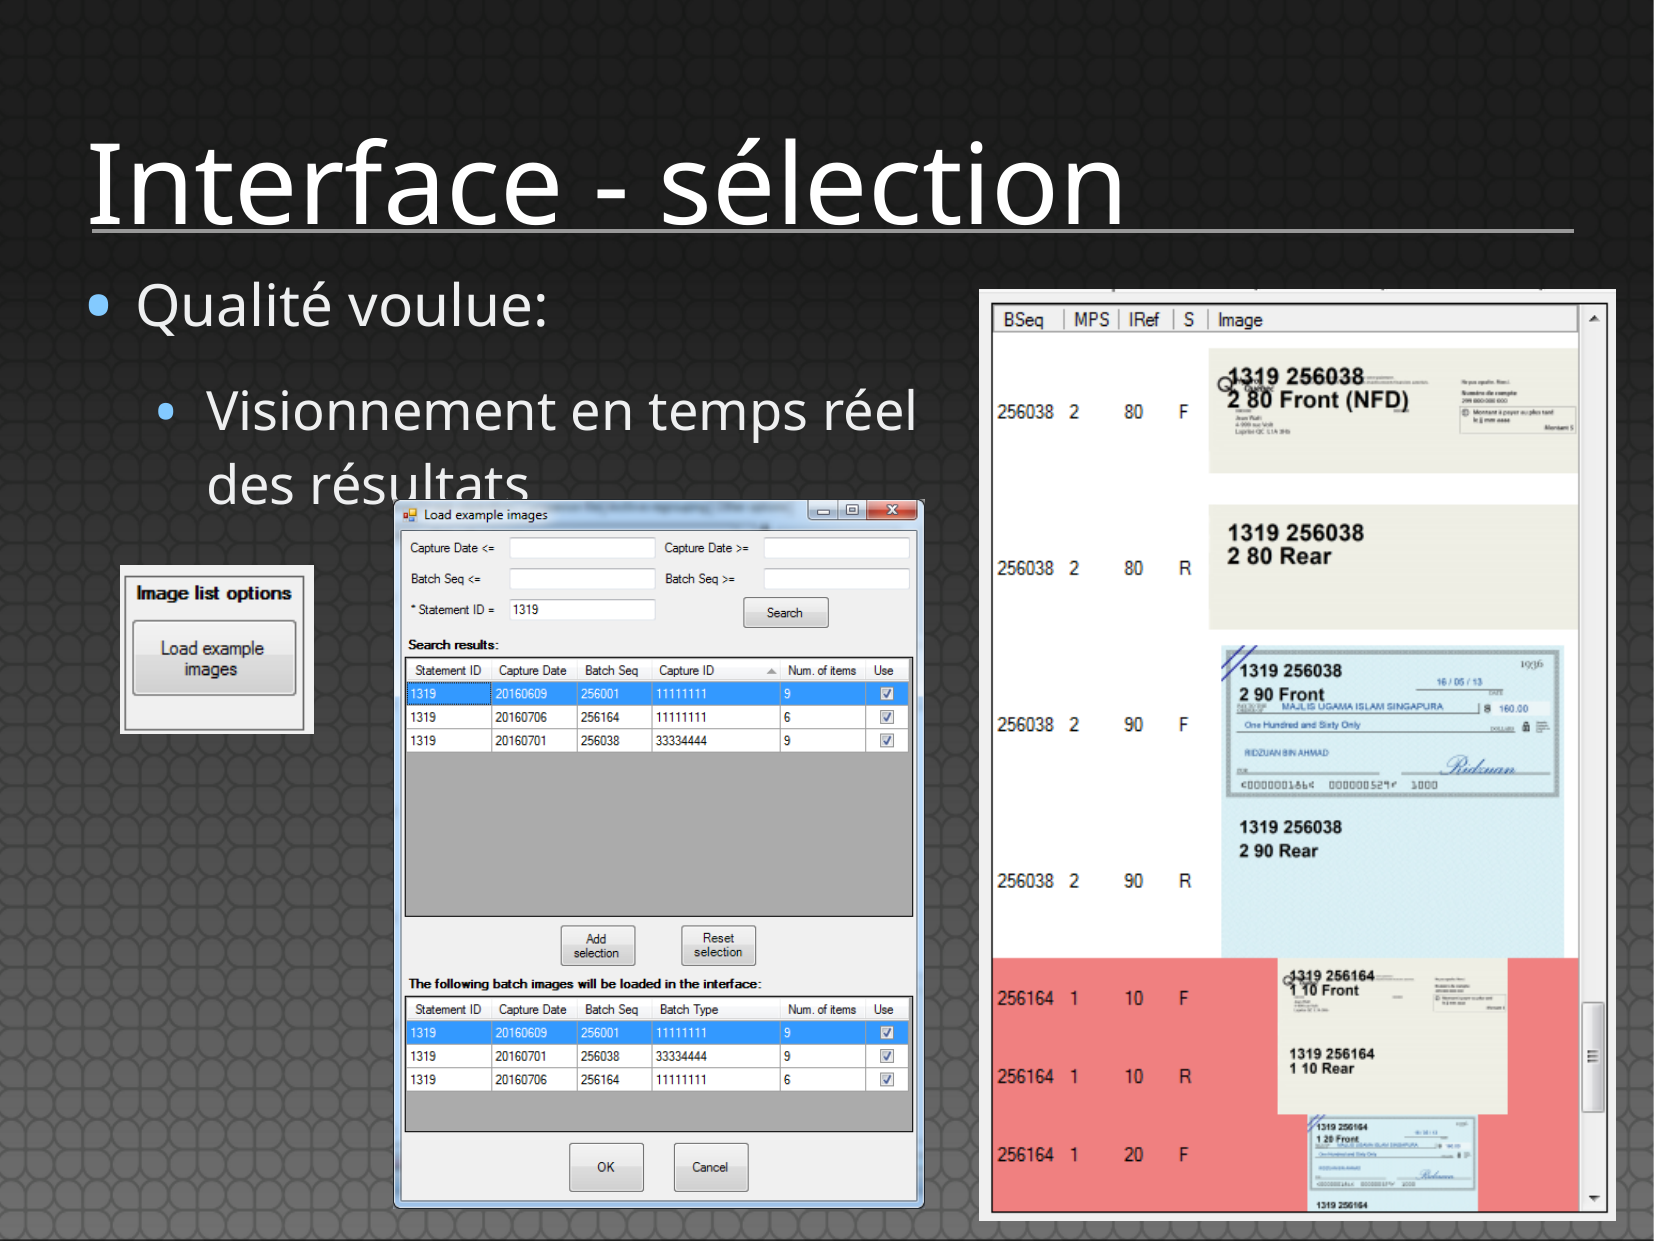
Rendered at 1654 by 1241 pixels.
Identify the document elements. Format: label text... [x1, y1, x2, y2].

picture [0, 0, 1654, 1241]
list Qualité voulue: Visionnement en temps réel des résultats [64, 263, 930, 639]
title Interface - sélection [86, 112, 1576, 249]
